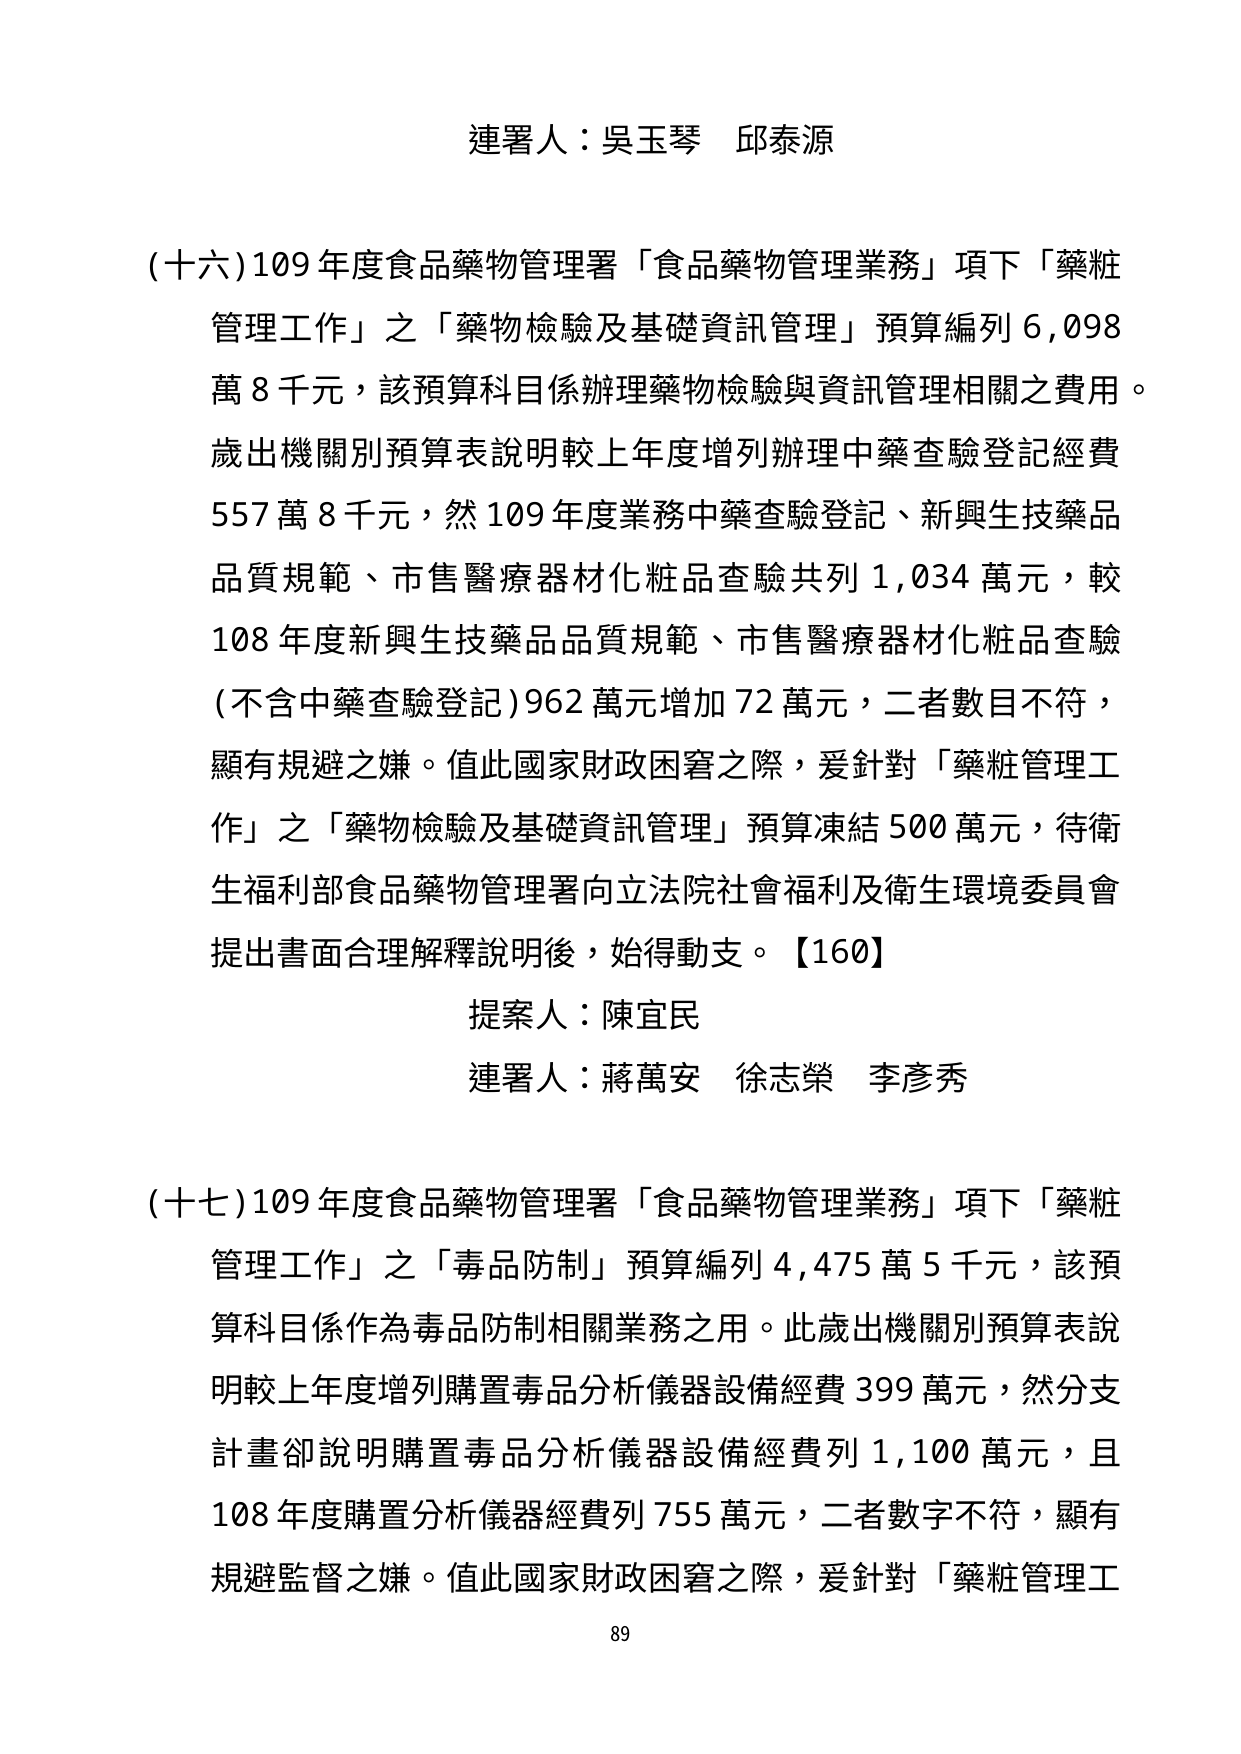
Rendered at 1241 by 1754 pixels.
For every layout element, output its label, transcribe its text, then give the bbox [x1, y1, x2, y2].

text (十七)109年度食品藥物管理署「食品藥物管理業務」項下「藥粧管理工作」之「毒品防制」預算編列4,475萬5千元，該預算科目係作為毒品防制相關業務之用。此歲出機關別預算表說明較上年度增列購置毒品分析儀器設備經費399萬元，然分支計畫卻說明購置毒品分析儀器設備經費列1,100萬元，且108年度購置分析儀器經費列755萬元，二者數字不符，顯有規避監督之嫌。值此國家財政困窘之際，爰針對「藥粧管理工 [143, 1159, 1122, 1597]
text (十六)109年度食品藥物管理署「食品藥物管理業務」項下「藥粧管理工作」之「藥物檢驗及基礎資訊管理」預算編列6,098萬8千元，該預算科目係辦理藥物檢驗與資訊管理相關之費用。歲出機關別預算表說明較上年度增列辦理中藥查驗登記經費557萬8千元，然109年度業務中藥查驗登記、新興生技藥品品質規範、市售醫療器材化粧品查驗共列1,034萬元，較108年度新興生技藥品品質規範、市售醫療器材化粧品查驗(不含中藥查驗登記)962萬元增加72萬元，二者數目不符，顯有規避之嫌。值此國家財政困窘之際，爰針對「藥粧管理工作」之「藥物檢驗及基礎資訊管理」預算凍結500萬元，待衛生福利部食品藥物管理署向立法院社會福利及衛生環境委員會提出書面合理解釋說明後，始得動支。【160】 [143, 222, 1122, 972]
text 連署人：蔣萬安 徐志榮 李彥秀 [468, 1034, 1122, 1097]
text 提案人：陳宜民 [468, 972, 1122, 1034]
text 連署人：吳玉琴 邱泰源 [468, 97, 1122, 159]
